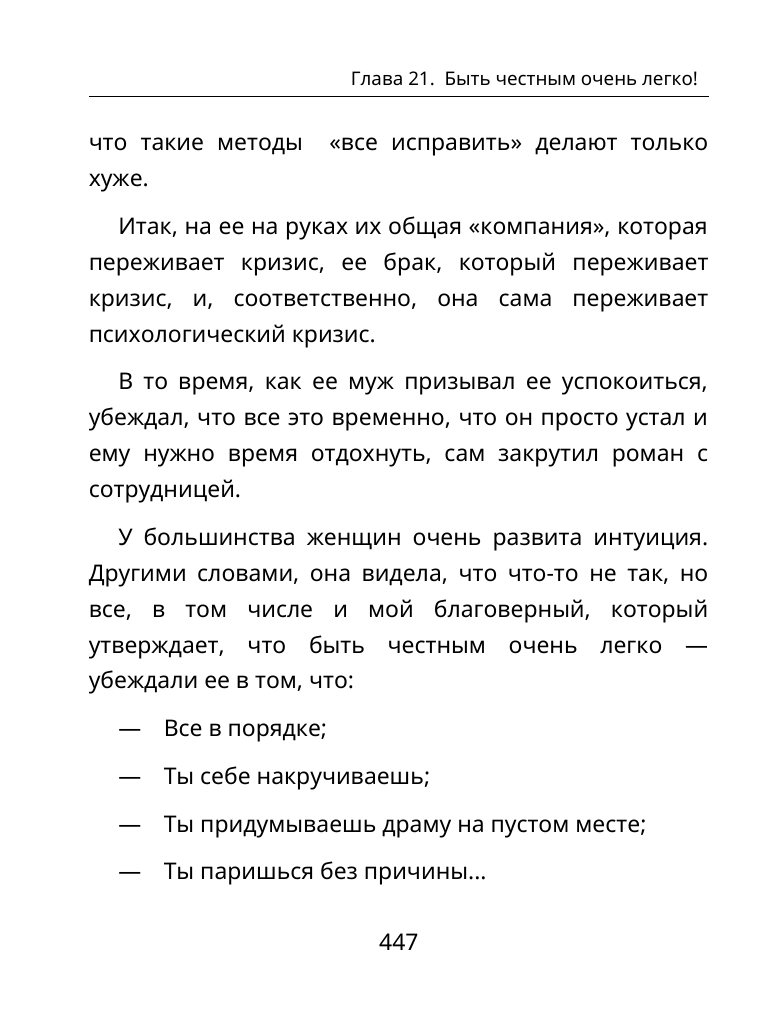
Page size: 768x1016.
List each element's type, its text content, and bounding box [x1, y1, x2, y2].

text У большинства женщин очень развита интуиция. Другими словами, она видела, что что-то не так, но все, в том числе и мой благоверный, который утверждает, что быть честным очень легко — убеждали ее в том, что: [88, 521, 709, 696]
text В то время, как ее муж призывал ее успокоиться, убеждал, что все это временно, что он просто устал и ему нужно время отдохнуть, сам закрутил роман с сотрудницей. [88, 365, 709, 504]
text Итак, на ее на руках их общая «компания», которая переживает кризис, ее брак, который переживает кризис, и, соответственно, она сама переживает психологический кризис. [88, 210, 709, 349]
list Ты паришься без причины... [88, 855, 709, 887]
text что такие методы «все исправить» делают только хуже. [88, 126, 709, 193]
list Ты себе накручиваешь; [88, 760, 709, 791]
list Все в порядке; [88, 712, 709, 743]
list Ты придумываешь драму на пустом месте; [88, 808, 709, 839]
